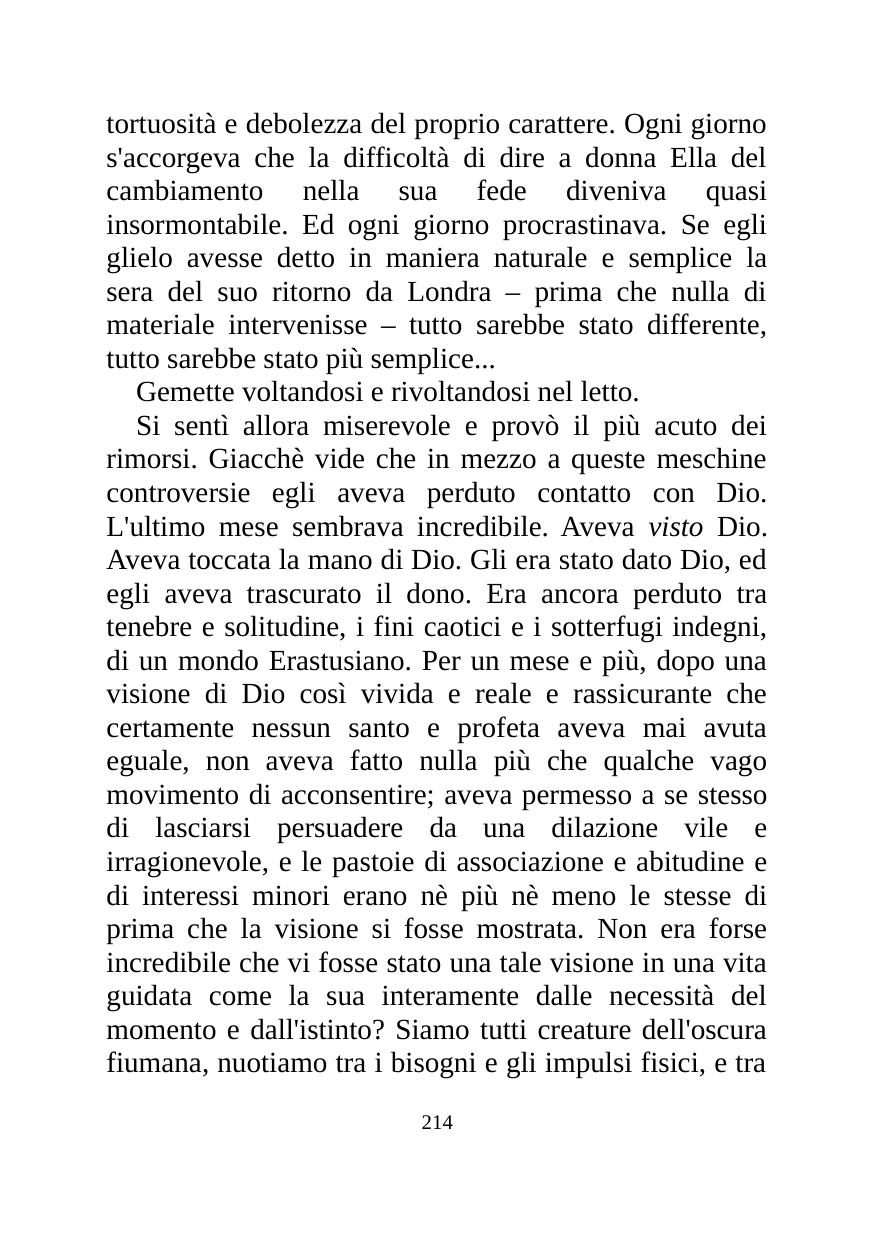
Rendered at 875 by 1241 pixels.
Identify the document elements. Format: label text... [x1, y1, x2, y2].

text Si sentì allora miserevole e provò il più acuto dei rimorsi. Giacchè vide che in mezzo a queste meschine controversie egli aveva perduto contatto con Dio. L'ultimo mese sembrava incredibile. Aveva visto Dio. Aveva toccata la mano di Dio. Gli era stato dato Dio, ed egli aveva trascurato il dono. Era ancora perduto tra tenebre e solitudine, i fini caotici e i sotterfugi indegni, di un mondo Erastusiano. Per un mese e più, dopo una visione di Dio così vivida e reale e rassicurante che certamente nessun santo e profeta aveva mai avuta eguale, non aveva fatto nulla più che qualche vago movimento di acconsentire; aveva permesso a se stesso di lasciarsi persuadere da una dilazione vile e irragionevole, e le pastoie di associazione e abitudine e di interessi minori erano nè più nè meno le stesse di prima che la visione si fosse mostrata. Non era forse incredibile che vi fosse stato una tale visione in una vita guidata come la sua interamente dalle necessità del momento e dall'istinto? Siamo tutti creature dell'oscura fiumana, nuotiamo tra i bisogni e gli impulsi fisici, e tra [106, 408, 768, 1079]
text tortuosità e debolezza del proprio carattere. Ogni giorno s'accorgeva che la difficoltà di dire a donna Ella del cambiamento nella sua fede diveniva quasi insormontabile. Ed ogni giorno procrastinava. Se egli glielo avesse detto in maniera naturale e semplice la sera del suo ritorno da Londra – prima che nulla di materiale intervenisse – tutto sarebbe stato differente, tutto sarebbe stato più semplice... [106, 106, 768, 374]
text Gemette voltandosi e rivoltandosi nel letto. [106, 374, 768, 408]
